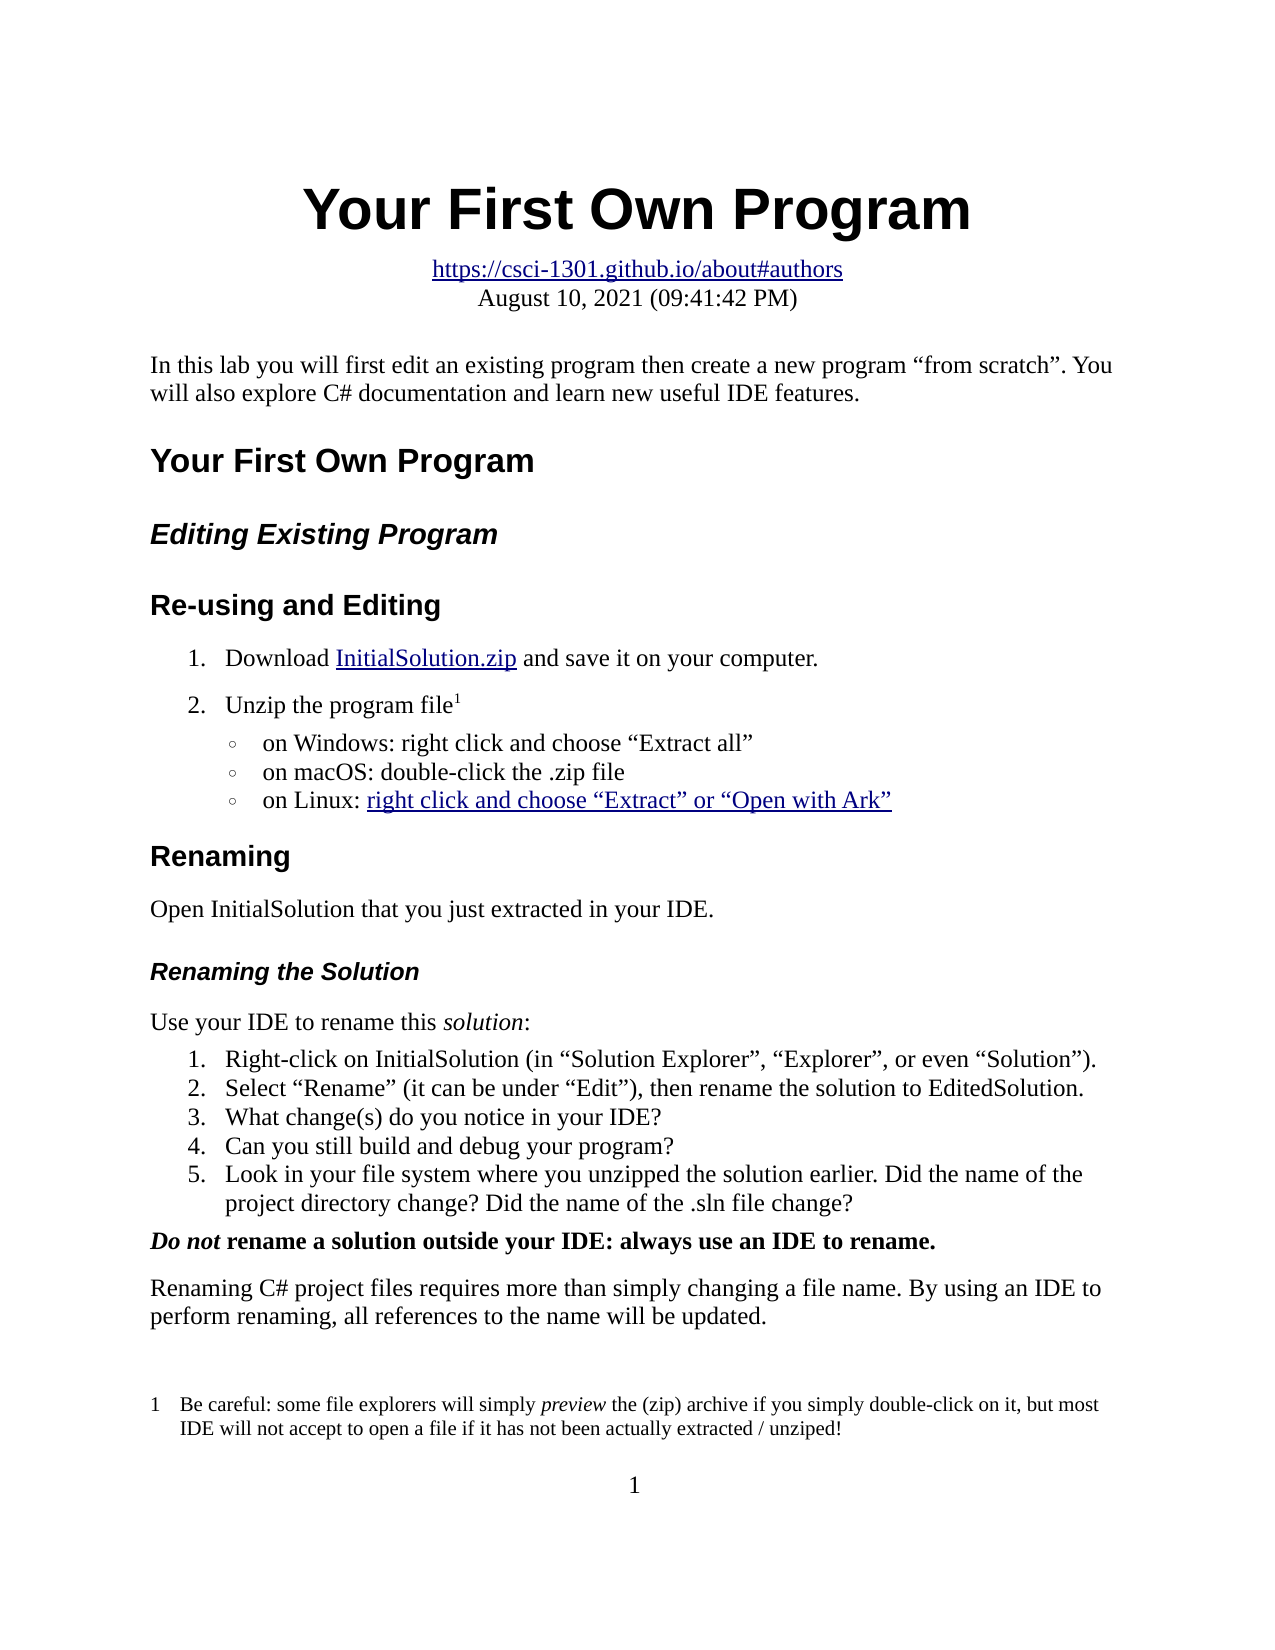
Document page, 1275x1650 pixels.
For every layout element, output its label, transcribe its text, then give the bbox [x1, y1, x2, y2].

list on macOS: double-click the .zip file [225, 757, 1125, 785]
text Use your IDE to rename this solution: [150, 1007, 1125, 1036]
list Download InitialSolution.zip and save it on your computer. [187, 643, 1125, 672]
subtitle Your First Own Program [150, 441, 1125, 480]
subtitle Editing Existing Program [150, 517, 1125, 551]
text In this lab you will first edit an existing program then create a new program “from scratch”. You will also explore C# documentation and learn new useful IDE features. [150, 350, 1125, 407]
text Renaming C# project files requires more than simply changing a file name. By using an IDE to perform renaming, all references to the name will be updated. [150, 1273, 1125, 1330]
list Look in your file system where you unzipped the solution earlier. Did the name of the project directory change? Did the name of the .sln file change? [187, 1159, 1125, 1217]
title Your First Own Program [150, 175, 1125, 242]
list What change(s) do you notice in your IDE? [187, 1102, 1125, 1131]
text https://csci-1301.github.io/about#authors [150, 254, 1125, 283]
list Can you still build and debug your program? [187, 1131, 1125, 1159]
list Select “Rename” (it can be under “Edit”), then rename the solution to EditedSolution. [187, 1073, 1125, 1102]
list on Windows: right click and choose “Extract all” [225, 728, 1125, 757]
subtitle Re-using and Editing [150, 588, 1125, 622]
text Open InitialSolution that you just extracted in your IDE. [150, 894, 1125, 923]
text Do not rename a solution outside your IDE: always use an IDE to rename. [150, 1226, 1125, 1255]
list Unzip the program file [187, 690, 1125, 719]
subtitle Renaming [150, 839, 1125, 873]
list Be careful: some file explorers will simply preview the (zip) archive if you simply double-click on it, but most IDE will not accept to open a file if it has not been actually extracted / unziped! [150, 1392, 1125, 1440]
list on Linux: right click and choose “Extract” or “Open with Ark” [225, 785, 1125, 814]
list Right-click on InitialSolution (in “Solution Explorer”, “Explorer”, or even “Solution”). [187, 1044, 1125, 1073]
text August 10, 2021 (09:41:42 PM) [150, 283, 1125, 312]
subtitle Renaming the Solution [150, 957, 1125, 985]
